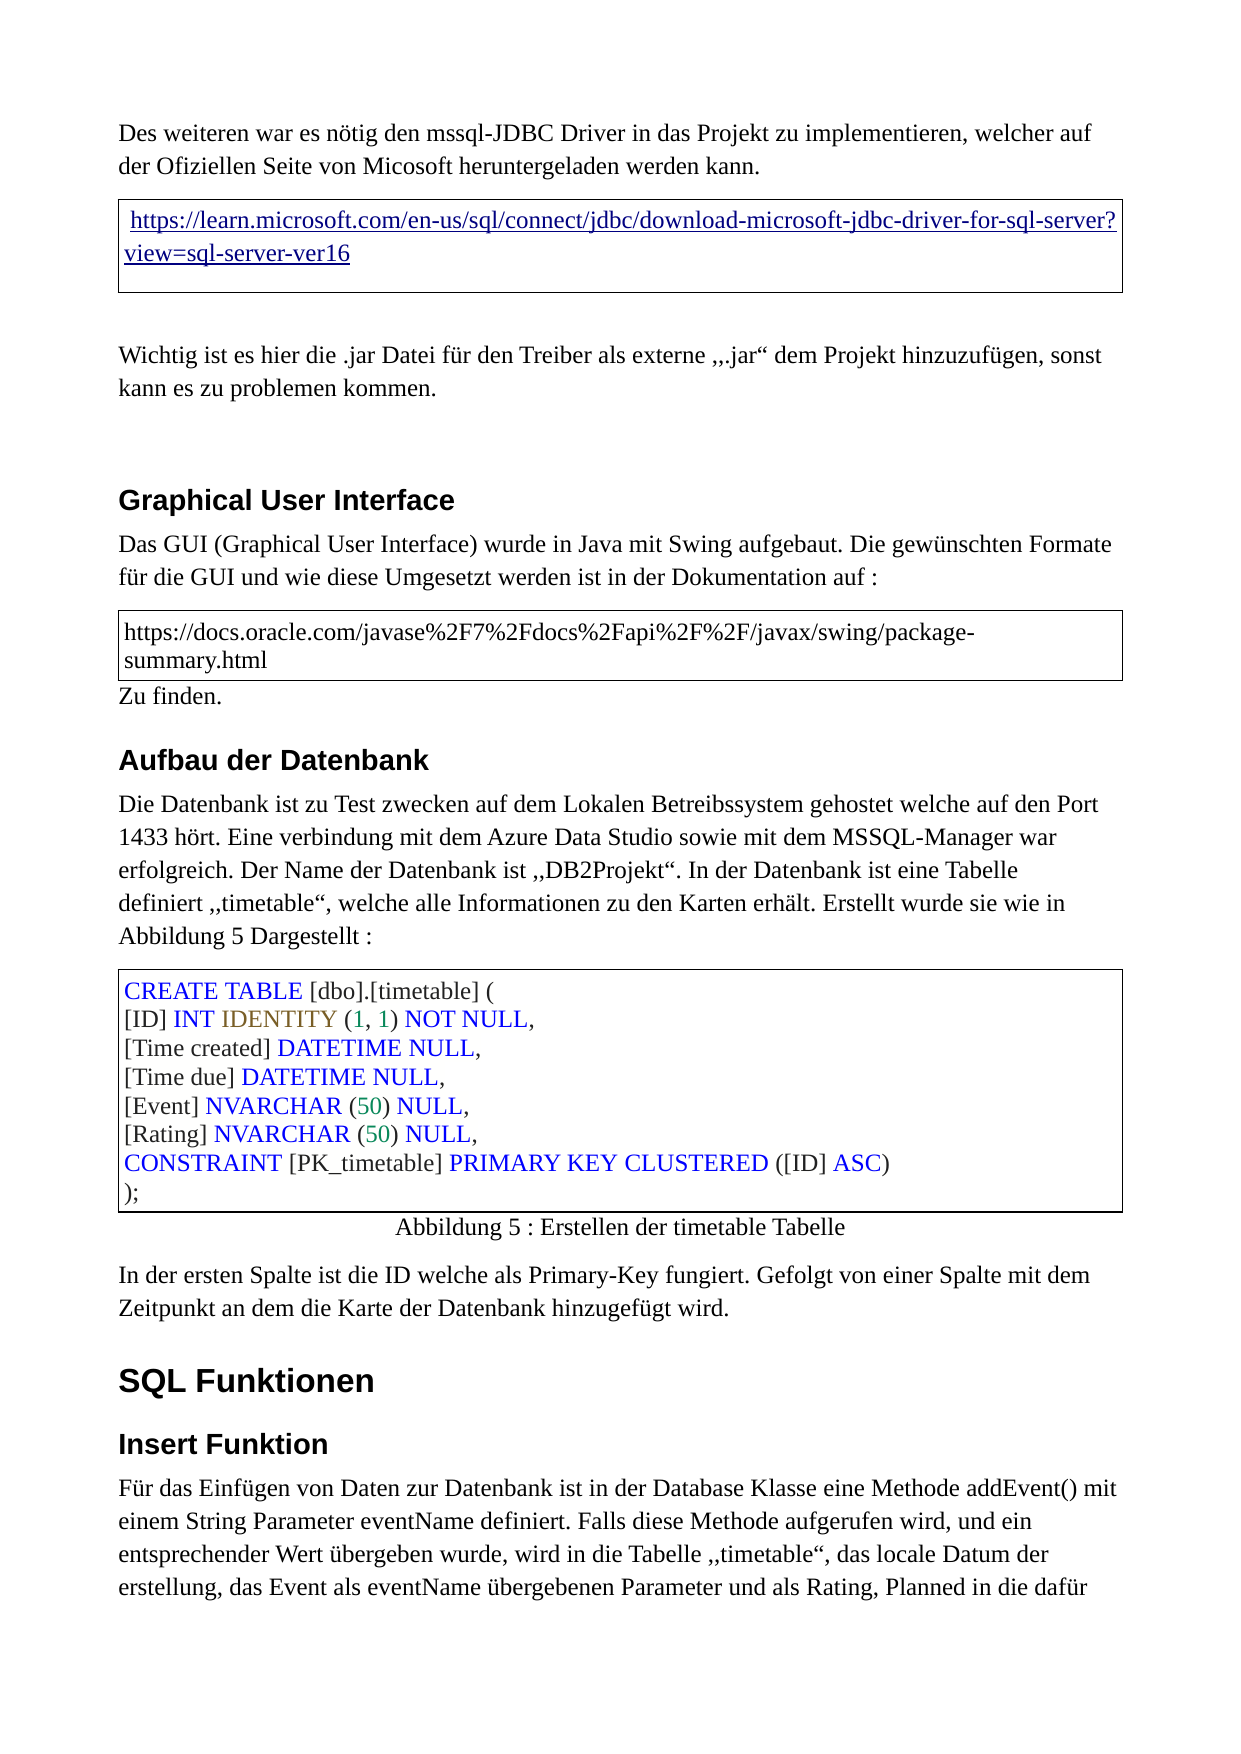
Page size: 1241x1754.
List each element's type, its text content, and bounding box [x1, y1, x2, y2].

text Des weiteren war es nötig den mssql-JDBC Driver in das Projekt zu implementieren, welcher auf der Ofiziellen Seite von Micosoft heruntergeladen werden kann. [118, 118, 1122, 180]
text Wichtig ist es hier die .jar Datei für den Treiber als externe ,,.jar“ dem Projekt hinzuzufügen, sonst kann es zu problemen kommen. [118, 341, 1122, 402]
table_header https://learn.microsoft.com/en-us/sql/connect/jdbc/download-microsoft-jdbc-driver-for-sql-server?view=sql-server-ver16 [119, 200, 1122, 292]
text In der ersten Spalte ist die ID welche als Primary-Key fungiert. Gefolgt von einer Spalte mit dem Zeitpunkt an dem die Karte der Datenbank hinzugefügt wird. [118, 1260, 1122, 1322]
text Für das Einfügen von Daten zur Datenbank ist in der Database Klasse eine Methode addEvent() mit einem String Parameter eventName definiert. Falls diese Methode aufgerufen wird, und ein entsprechender Wert übergeben wurde, wird in die Tabelle ,,timetable“, das locale Datum der erstellung, das Event als eventName übergebenen Parameter und als Rating, Planned in die dafür [118, 1473, 1122, 1601]
subtitle SQL Funktionen [118, 1362, 1122, 1400]
subtitle Graphical User Interface [118, 483, 1122, 517]
subtitle Aufbau der Datenbank [118, 743, 1122, 777]
subtitle Insert Funktion [118, 1427, 1122, 1461]
table_header CREATE TABLE [dbo].[timetable] ( [ID] INT IDENTITY (1, 1) NOT NULL, [Time created] DATETIME NULL, [Time due] DATETIME NULL, [Event] NVARCHAR (50) NULL, [Rating] NVARCHAR (50) NULL, CONSTRAINT [PK_timetable] PRIMARY KEY CLUSTERED ([ID] ASC) ); [119, 970, 1122, 1211]
text Das GUI (Graphical User Interface) wurde in Java mit Swing aufgebaut. Die gewünschten Formate für die GUI und wie diese Umgesetzt werden ist in der Dokumentation auf : [118, 529, 1122, 591]
text Abbildung 5 : Erstellen der timetable Tabelle [118, 1213, 1122, 1241]
text Zu finden. [118, 681, 1122, 710]
text Die Datenbank ist zu Test zwecken auf dem Lokalen Betreibssystem gehostet welche auf den Port 1433 hört. Eine verbindung mit dem Azure Data Studio sowie mit dem MSSQL-Manager war erfolgreich. Der Name der Datenbank ist ,,DB2Projekt“. In der Datenbank ist eine Tabelle definiert ,,timetable“, welche alle Informationen zu den Karten erhält. Erstellt wurde sie wie in Abbildung 5 Dargestellt : [118, 789, 1122, 950]
table_header https://docs.oracle.com/javase%2F7%2Fdocs%2Fapi%2F%2F/javax/swing/package-summary.html [119, 611, 1122, 680]
